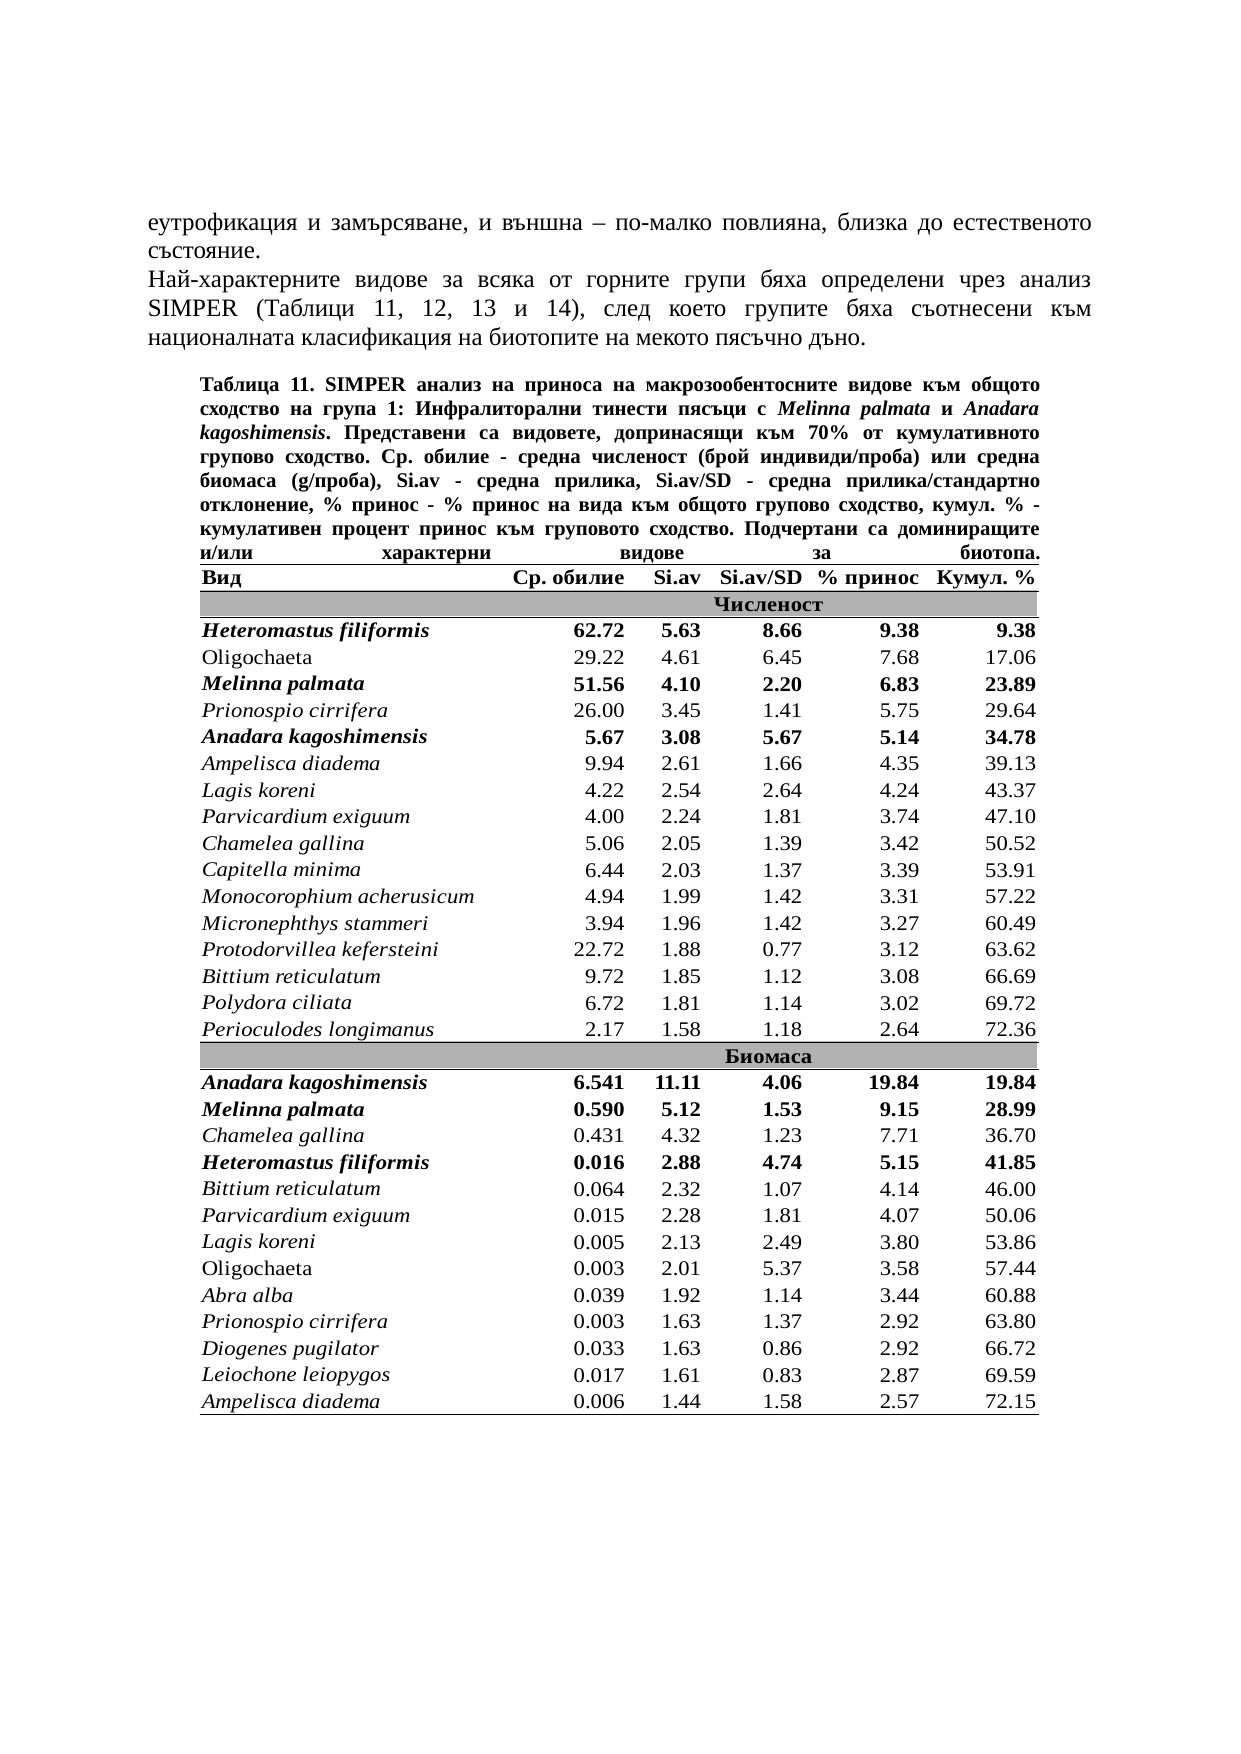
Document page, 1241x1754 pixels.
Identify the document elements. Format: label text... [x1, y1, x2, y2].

text еутрофикация и замърсяване, и външна – по-малко повлияна, близка до естественото състояние. [148, 207, 1093, 264]
text Най-характерните видове за всяка от горните групи бяха определени чрез анализ SIMPER (Таблици 11, 12, 13 и 14), след което групите бяха съотнесени към националната класификация на биотопите на мекото пясъчно дъно. [148, 264, 1093, 350]
text Таблица 11. SIMPER анализ на приноса на макрозообентосните видове към общото сходство на група 1: Инфралиторални тинести пясъци с Melinna palmata и Anadara kagoshimensis. Представени са видовете, допринасящи към 70% от кумулативното групово сходство. Ср. обилие - средна численост (брой индивиди/проба) или средна биомаса (g/проба), Si.av - средна прилика, Si.av/SD - средна прилика/стандартно отклонение, % принос - % принос на вида към общото групово сходство, кумул. % - кумулативен процент принос към груповото сходство. Подчертани са доминиращите и/или характерни видове за биотопа. [199, 372, 1041, 1417]
